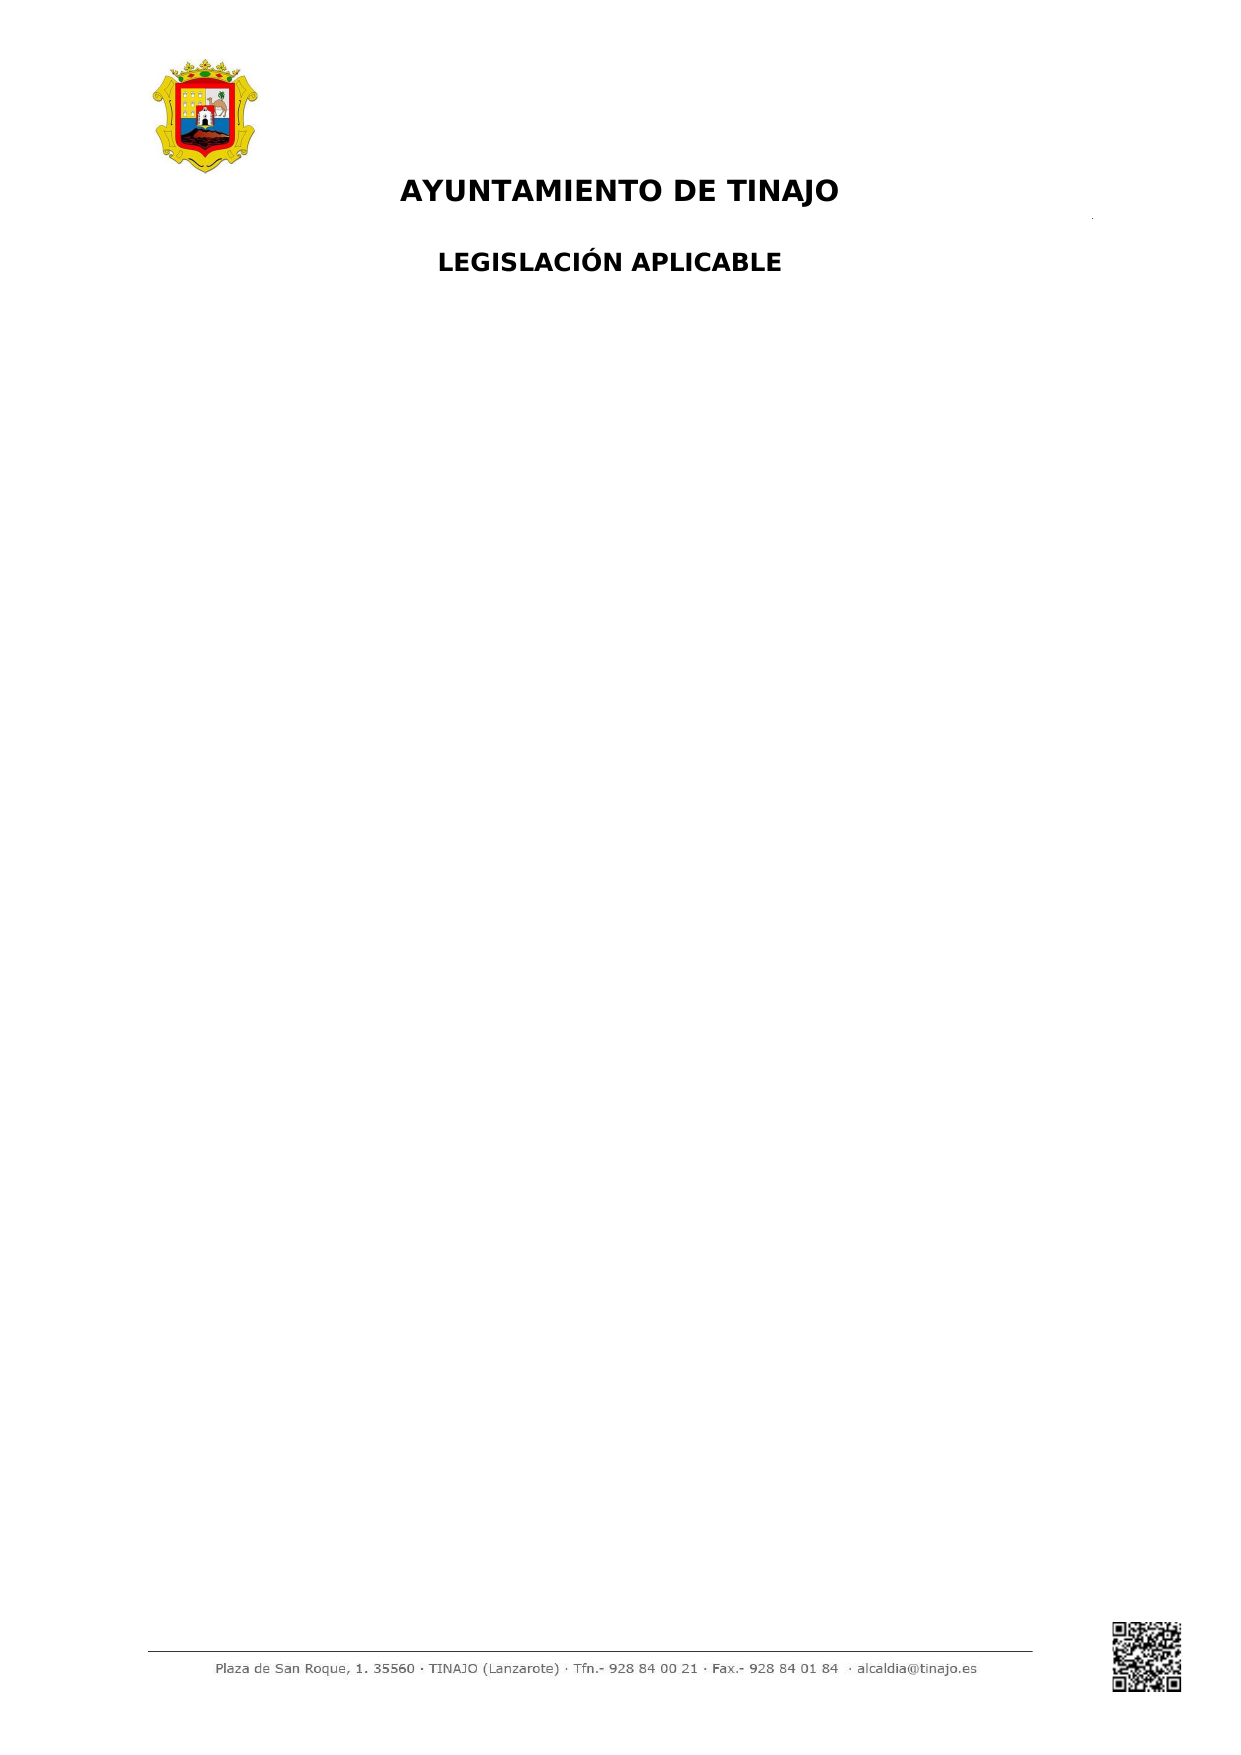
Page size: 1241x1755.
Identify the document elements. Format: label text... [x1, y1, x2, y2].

subtitle LEGISLACIÓN APLICABLE [127, 248, 1092, 277]
